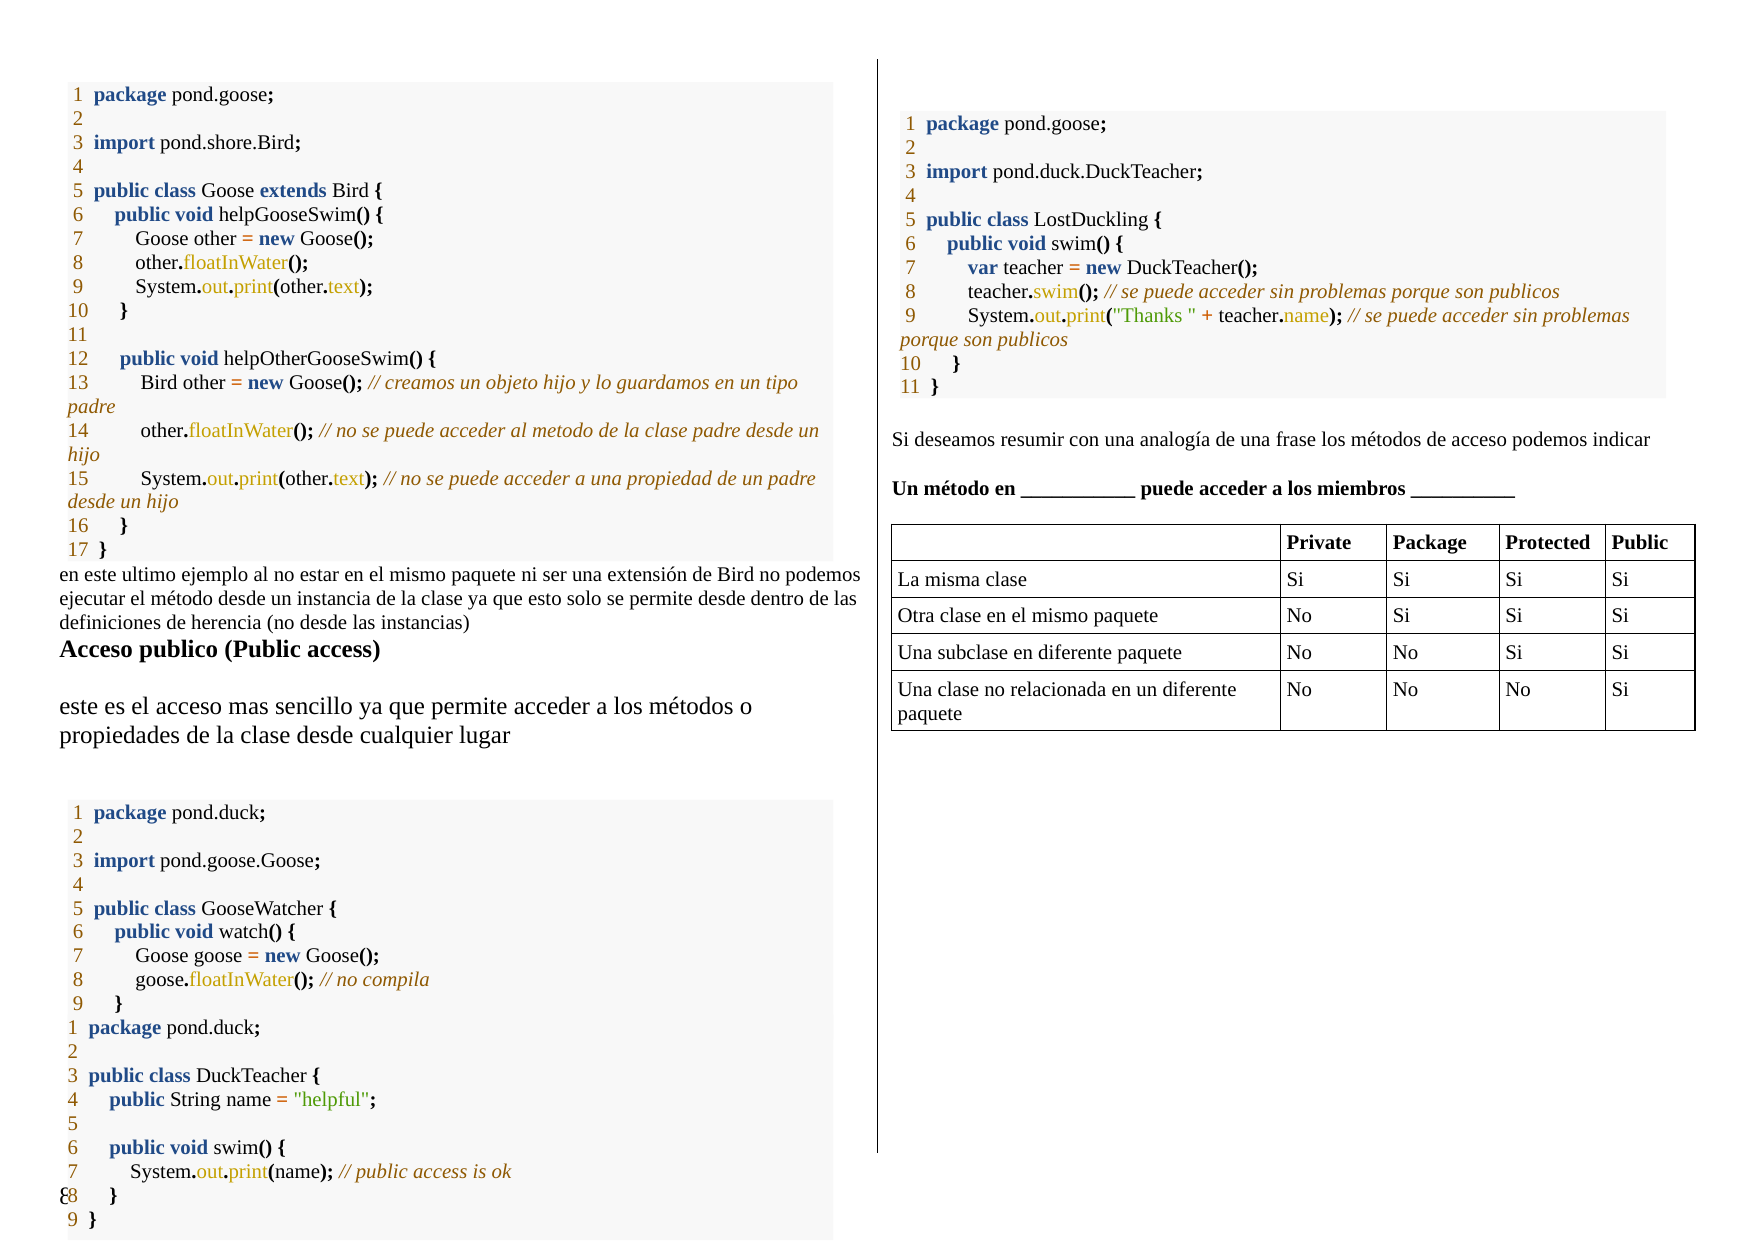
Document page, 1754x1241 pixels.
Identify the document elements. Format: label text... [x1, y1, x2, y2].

table_cell La misma clase [892, 561, 1280, 597]
table_cell Si [1500, 634, 1605, 670]
table_cell Si [1500, 598, 1605, 633]
text Acceso publico (Public access) [59, 634, 862, 662]
table_cell Si [1281, 561, 1386, 597]
table_header Public [1606, 525, 1694, 560]
table_cell Si [1387, 561, 1499, 597]
table_cell Si [1500, 561, 1605, 597]
table_cell No [1387, 671, 1499, 730]
text Si deseamos resumir con una analogía de una frase los métodos de acceso podemos indicar [892, 427, 1695, 451]
table_cell Si [1606, 634, 1694, 670]
table_cell Una clase no relacionada en un diferente paquete [892, 671, 1280, 730]
table_header [892, 525, 1280, 560]
text este es el acceso mas sencillo ya que permite acceder a los métodos o propiedades de la clase desde cualquier lugar [59, 691, 862, 749]
table_cell No [1387, 634, 1499, 670]
table_cell Una subclase en diferente paquete [892, 634, 1280, 670]
table_cell Si [1606, 561, 1694, 597]
table_header Private [1281, 525, 1386, 560]
table_cell No [1281, 634, 1386, 670]
table_cell Si [1387, 598, 1499, 633]
text en este ultimo ejemplo al no estar en el mismo paquete ni ser una extensión de Bird no podemos ejecutar el método desde un instancia de la clase ya que esto solo se permite desde dentro de las definiciones de herencia (no desde las instancias) [59, 59, 862, 634]
table_cell Si [1606, 598, 1694, 633]
table_cell No [1281, 598, 1386, 633]
table_header Protected [1500, 525, 1605, 560]
table_header Package [1387, 525, 1499, 560]
text Un método en ___________ puede acceder a los miembros __________ [892, 475, 1695, 499]
table_cell No [1281, 671, 1386, 730]
table_cell No [1500, 671, 1605, 730]
table_cell Otra clase en el mismo paquete [892, 598, 1280, 633]
table_cell Si [1606, 671, 1694, 730]
